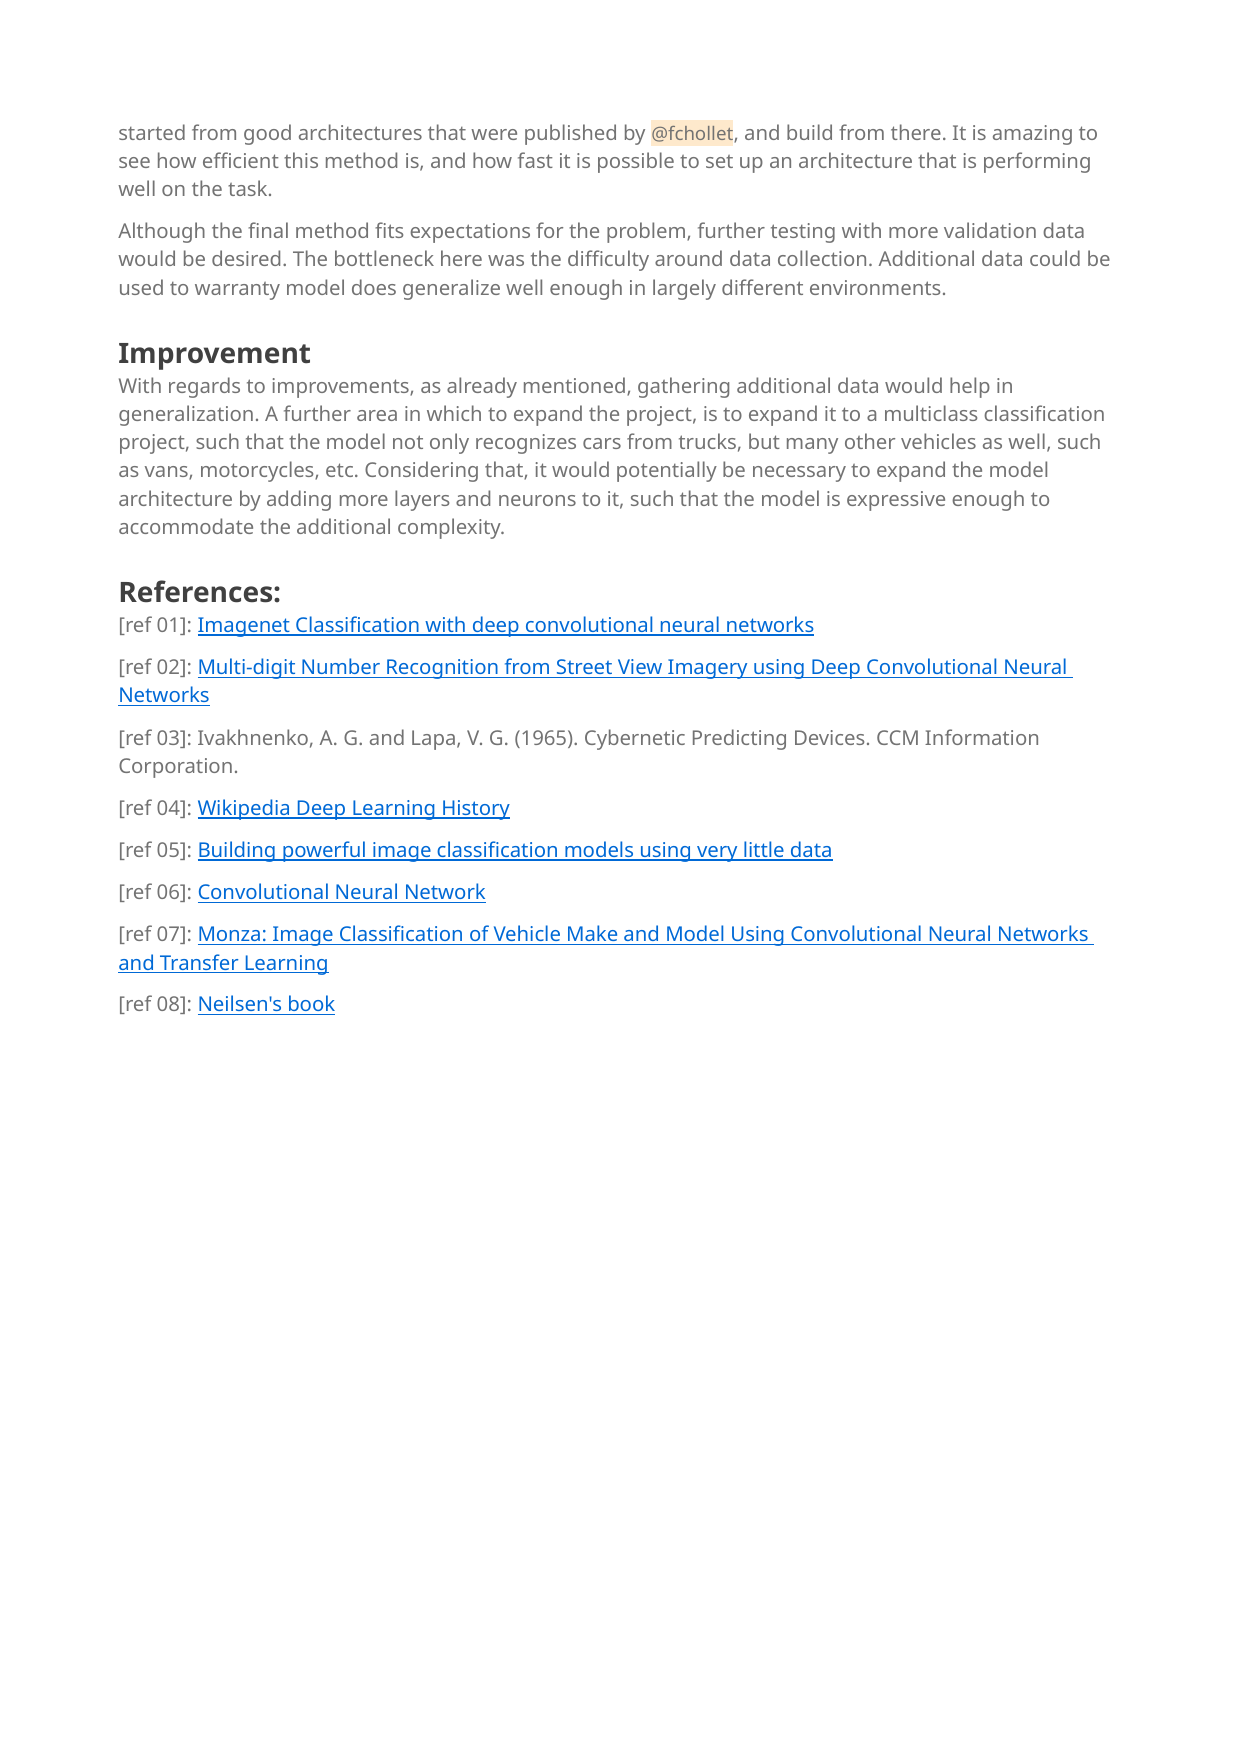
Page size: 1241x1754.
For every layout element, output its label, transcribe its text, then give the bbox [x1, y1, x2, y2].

text [ref 08]: Neilsen's book [118, 990, 1122, 1018]
text [ref 06]: Convolutional Neural Network [118, 877, 1122, 906]
text [ref 05]: Building powerful image classification models using very little data [118, 835, 1122, 863]
text [ref 03]: Ivakhnenko, A. G. and Lapa, V. G. (1965). Cybernetic Predicting Devices. CCM Information Corporation. [118, 723, 1122, 779]
subtitle Improvement [118, 315, 1122, 371]
text started from good architectures that were published by @fchollet, and build from there. It is amazing to see how efficient this method is, and how fast it is possible to set up an architecture that is performing well on the task. [118, 118, 1122, 202]
text With regards to improvements, as already mentioned, gathering additional data would help in generalization. A further area in which to expand the project, is to expand it to a multiclass classification project, such that the model not only recognizes cars from trucks, but many other vehicles as well, such as vans, motorcycles, etc. Considering that, it would potentially be necessary to expand the model architecture by adding more layers and neurons to it, such that the model is expressive enough to accommodate the additional complexity. [118, 371, 1122, 540]
text [ref 07]: Monza: Image Classification of Vehicle Make and Model Using Convolutional Neural Networks and Transfer Learning [118, 920, 1122, 976]
text Although the final method fits expectations for the problem, further testing with more validation data would be desired. The bottleneck here was the difficulty around data collection. Additional data could be used to warranty model does generalize well enough in largely different environments. [118, 217, 1122, 301]
text [ref 01]: Imagenet Classification with deep convolutional neural networks [118, 610, 1122, 638]
subtitle References: [118, 554, 1122, 610]
text [ref 02]: Multi-digit Number Recognition from Street View Imagery using Deep Convolutional Neural Networks [118, 652, 1122, 709]
text [ref 04]: Wikipedia Deep Learning History [118, 793, 1122, 821]
